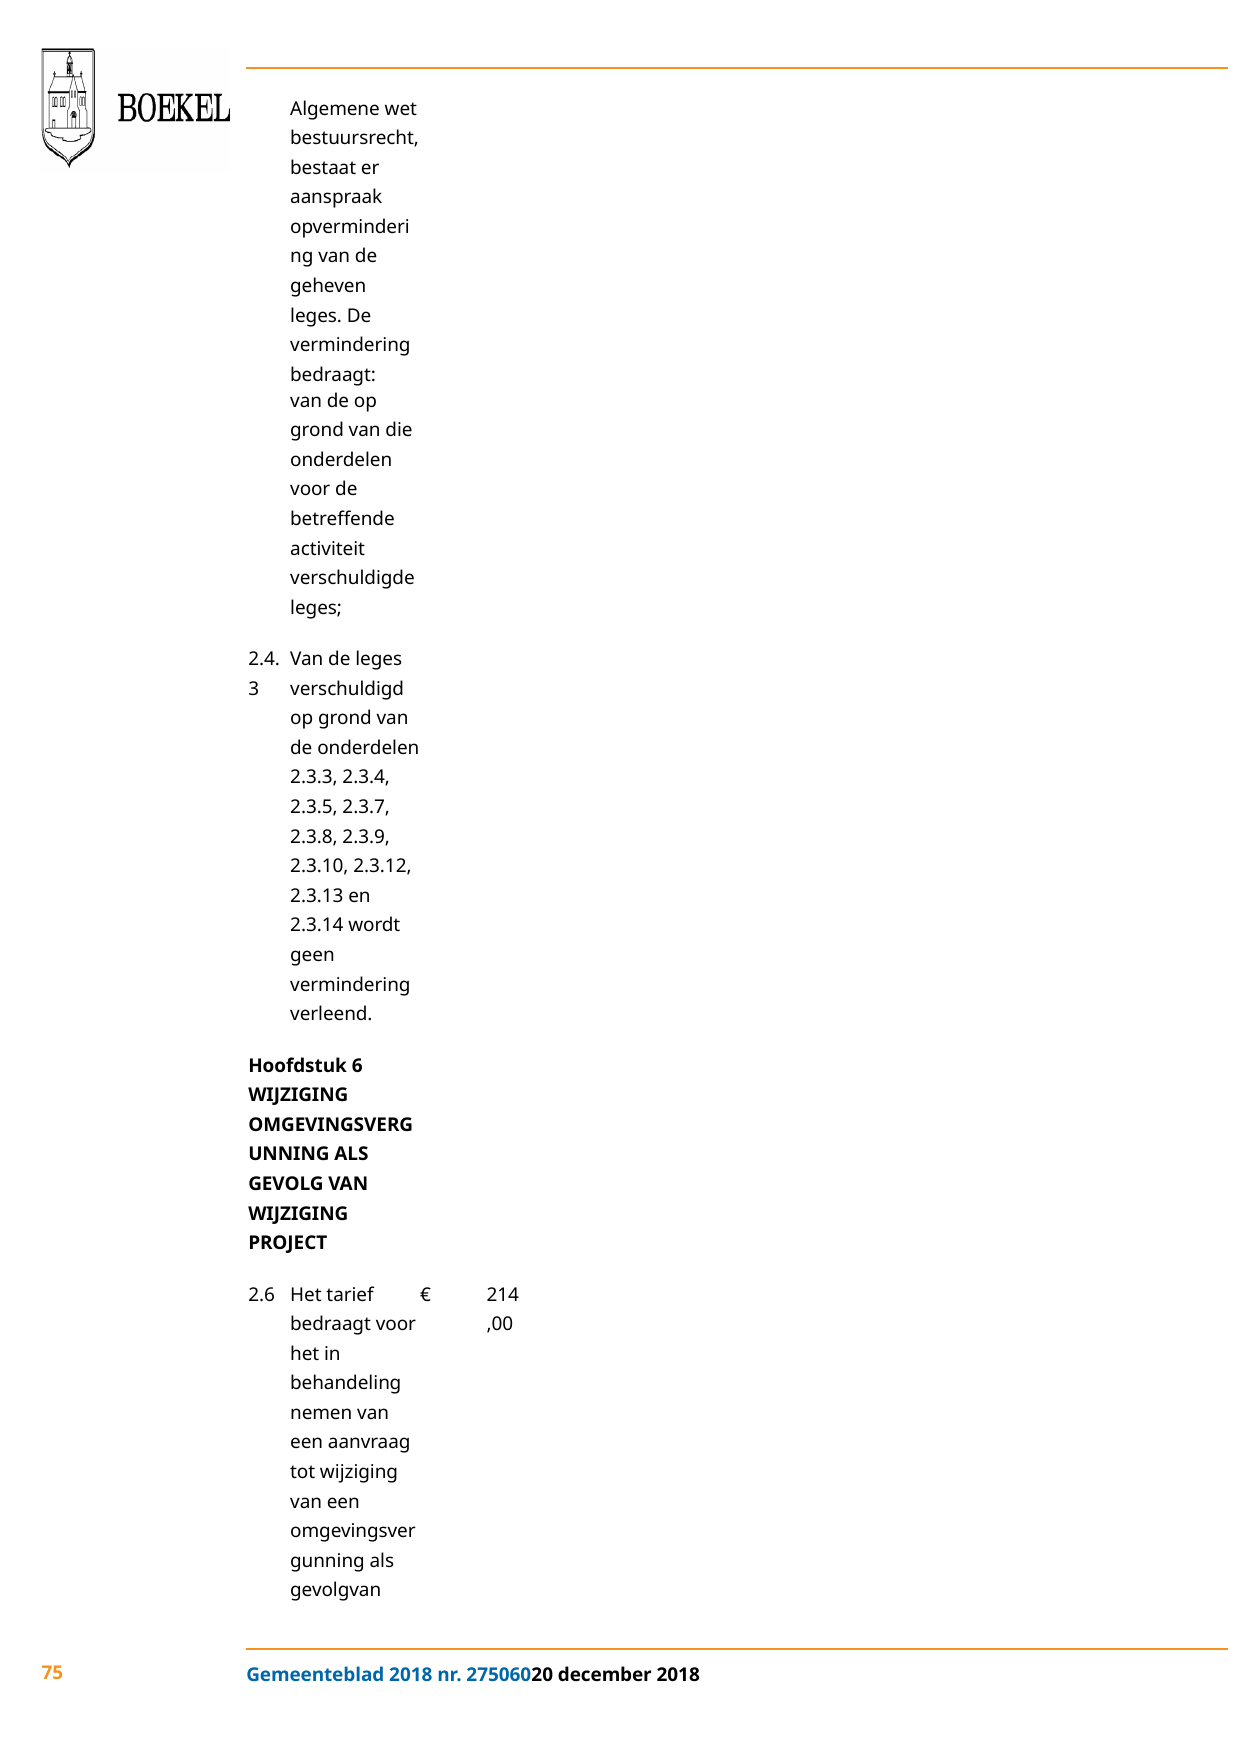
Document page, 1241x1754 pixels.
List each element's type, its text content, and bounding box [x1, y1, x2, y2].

table_cell [520, 645, 553, 1026]
table_cell [985, 1281, 1018, 1602]
table_cell [952, 1255, 985, 1281]
table_cell [1052, 1052, 1085, 1255]
table_cell [852, 620, 885, 645]
table_cell [520, 387, 553, 619]
table_cell [453, 1052, 486, 1255]
table_cell [952, 1026, 985, 1052]
table_cell [753, 1052, 786, 1255]
table_cell [653, 645, 686, 1026]
table_cell [885, 1255, 919, 1281]
table_cell [653, 1052, 686, 1255]
table_cell [1118, 645, 1152, 1026]
table_cell [985, 645, 1018, 1026]
table_cell [1052, 1255, 1085, 1281]
table_cell [1019, 645, 1052, 1026]
table_cell [248, 95, 290, 387]
table_cell van de op grond van die onderdelen voor de betreffende activiteit verschuldigde leges; [290, 387, 420, 619]
table_cell [1019, 620, 1052, 645]
table_cell [686, 1052, 719, 1255]
table_cell [686, 1281, 719, 1602]
table_cell [248, 1026, 290, 1052]
table_cell [586, 620, 619, 645]
table_cell [1052, 95, 1085, 387]
table_cell [653, 387, 686, 619]
table_cell [620, 1026, 653, 1052]
table_cell [1019, 95, 1052, 387]
table_cell [719, 95, 752, 387]
table_cell [919, 645, 952, 1026]
table_cell [520, 1255, 553, 1281]
table_cell [553, 1255, 586, 1281]
table_cell [985, 1026, 1018, 1052]
table_cell [453, 620, 486, 645]
table_cell [719, 1281, 752, 1602]
table_cell [586, 1255, 619, 1281]
table_cell [420, 1255, 453, 1281]
table_cell [453, 95, 486, 387]
table_cell [719, 1255, 752, 1281]
table_cell 2.4.3 [248, 645, 290, 1026]
table_cell [486, 95, 520, 387]
table_cell [486, 620, 520, 645]
table_cell [1052, 1026, 1085, 1052]
table_cell [1019, 387, 1052, 619]
table_cell [453, 387, 486, 619]
table_cell [952, 645, 985, 1026]
table_cell [653, 1255, 686, 1281]
table_cell [819, 645, 852, 1026]
table_cell Het tarief bedraagt voor het in behandeling nemen van een aanvraag tot wijziging van een omgevingsvergunning als gevolgvan [290, 1281, 420, 1602]
table_cell [786, 645, 819, 1026]
table_cell [985, 1052, 1018, 1255]
table_cell [852, 1255, 885, 1281]
table_cell [686, 1026, 719, 1052]
table_cell [520, 620, 553, 645]
table_cell [486, 1255, 520, 1281]
table_cell [885, 95, 919, 387]
table_cell [620, 387, 653, 619]
table_cell [453, 1255, 486, 1281]
table_cell [290, 1255, 420, 1281]
table_cell [553, 387, 586, 619]
table_cell [586, 387, 619, 619]
table_cell [819, 1052, 852, 1255]
table_cell [1118, 1052, 1152, 1255]
table_cell [453, 645, 486, 1026]
table_cell Algemene wet bestuursrecht, bestaat er aanspraak opvermindering van de geheven leges. De vermindering bedraagt: [290, 95, 420, 387]
table_cell Hoofdstuk 6 WIJZIGING OMGEVINGSVERGUNNING ALS GEVOLG VAN WIJZIGING PROJECT [248, 1052, 420, 1255]
table_cell [1085, 620, 1118, 645]
table_cell [1085, 645, 1118, 1026]
table_cell [819, 387, 852, 619]
table_cell [753, 645, 786, 1026]
table_cell [885, 1026, 919, 1052]
table_cell [553, 95, 586, 387]
table_cell [753, 387, 786, 619]
table_cell [885, 387, 919, 619]
table_cell [1118, 95, 1152, 387]
table_cell [753, 1255, 786, 1281]
table_cell [586, 1026, 619, 1052]
table_cell [248, 1255, 290, 1281]
table_cell [486, 387, 520, 619]
table_cell [753, 1026, 786, 1052]
table_cell [753, 95, 786, 387]
table_cell [486, 1026, 520, 1052]
table_cell [786, 1026, 819, 1052]
table_cell [786, 1052, 819, 1255]
table_cell Van de leges verschuldigd op grond van de onderdelen 2.3.3, 2.3.4, 2.3.5, 2.3.7, 2.3.8, 2.3.9, 2.3.10, 2.3.12, 2.3.13 en 2.3.14 wordt geen vermindering verleend. [290, 645, 420, 1026]
table_cell [486, 645, 520, 1026]
picture [41, 47, 231, 172]
table_cell [653, 95, 686, 387]
table_cell [686, 620, 719, 645]
table_cell [420, 1052, 453, 1255]
table_cell [686, 95, 719, 387]
table_cell [1019, 1052, 1052, 1255]
table_cell [586, 1052, 619, 1255]
table_cell [620, 1052, 653, 1255]
table_cell [786, 1255, 819, 1281]
table_cell [919, 1255, 952, 1281]
table_cell [620, 620, 653, 645]
table_cell [985, 387, 1018, 619]
table_cell [653, 1026, 686, 1052]
table_cell [885, 645, 919, 1026]
table_cell [553, 1026, 586, 1052]
table_cell 2.6 [248, 1281, 290, 1602]
table_cell [1019, 1255, 1052, 1281]
table_cell [553, 1281, 586, 1602]
table_cell [520, 1026, 553, 1052]
table_cell [1052, 645, 1085, 1026]
table_cell [1085, 1255, 1118, 1281]
table_cell 214,00 [486, 1281, 520, 1602]
table_cell [248, 387, 290, 619]
table_cell [919, 1026, 952, 1052]
table_cell [719, 645, 752, 1026]
table_cell [885, 620, 919, 645]
table_cell [420, 387, 453, 619]
table_cell [553, 1052, 586, 1255]
table_cell [919, 620, 952, 645]
table_cell [686, 645, 719, 1026]
table_cell [753, 620, 786, 645]
table_cell [290, 1026, 420, 1052]
table_cell [786, 95, 819, 387]
table_cell [1019, 1281, 1052, 1602]
table_cell [686, 1255, 719, 1281]
table_cell [620, 1281, 653, 1602]
table_cell [819, 1255, 852, 1281]
table_cell [248, 620, 290, 645]
table_cell [819, 620, 852, 645]
table_cell [620, 645, 653, 1026]
table_cell [620, 95, 653, 387]
table_cell [852, 1026, 885, 1052]
table_cell [985, 1255, 1018, 1281]
table_cell [1052, 387, 1085, 619]
table_cell [453, 1281, 486, 1602]
table_cell [586, 645, 619, 1026]
table_cell [1118, 1026, 1152, 1052]
table_cell [1118, 620, 1152, 645]
table_cell [852, 645, 885, 1026]
table_cell [1085, 387, 1118, 619]
table_cell [919, 387, 952, 619]
table_cell [952, 1281, 985, 1602]
table_cell [486, 1052, 520, 1255]
table_cell [819, 95, 852, 387]
table_cell [1118, 387, 1152, 619]
table_cell [586, 95, 619, 387]
table_cell [653, 1281, 686, 1602]
table_cell [1085, 1026, 1118, 1052]
table_cell [719, 387, 752, 619]
table_cell [1118, 1255, 1152, 1281]
table_cell [520, 1281, 553, 1602]
table_cell [520, 1052, 553, 1255]
table_cell [420, 1026, 453, 1052]
table_cell [952, 95, 985, 387]
table_cell [852, 1281, 885, 1602]
table_cell [1052, 620, 1085, 645]
table_cell [719, 1026, 752, 1052]
table_cell [952, 620, 985, 645]
table_cell [952, 1052, 985, 1255]
table_cell [786, 387, 819, 619]
table_cell [1085, 1052, 1118, 1255]
table_cell [786, 1281, 819, 1602]
table_cell [719, 1052, 752, 1255]
table_cell [885, 1052, 919, 1255]
table_cell [919, 95, 952, 387]
table_cell € [420, 1281, 453, 1602]
table_cell [420, 645, 453, 1026]
table_cell [1019, 1026, 1052, 1052]
table_cell [753, 1281, 786, 1602]
table_cell [952, 387, 985, 619]
table_cell [1085, 1281, 1118, 1602]
table_cell [985, 620, 1018, 645]
table_cell [553, 645, 586, 1026]
table_cell [420, 620, 453, 645]
table_cell [520, 95, 553, 387]
table_cell [852, 387, 885, 619]
table_cell [1052, 1281, 1085, 1602]
table_cell [553, 620, 586, 645]
table_cell [620, 1255, 653, 1281]
table_cell [852, 1052, 885, 1255]
table_cell [919, 1281, 952, 1602]
table_cell [653, 620, 686, 645]
table_cell [586, 1281, 619, 1602]
table_cell [1118, 1281, 1152, 1602]
table_cell [290, 620, 420, 645]
table_cell [686, 387, 719, 619]
table_cell [719, 620, 752, 645]
table_cell [453, 1026, 486, 1052]
table_cell [985, 95, 1018, 387]
table_cell [819, 1026, 852, 1052]
table_cell [786, 620, 819, 645]
table_cell [852, 95, 885, 387]
table_cell [885, 1281, 919, 1602]
table_cell [420, 95, 453, 387]
table_cell [919, 1052, 952, 1255]
table_cell [819, 1281, 852, 1602]
table_cell [1085, 95, 1118, 387]
